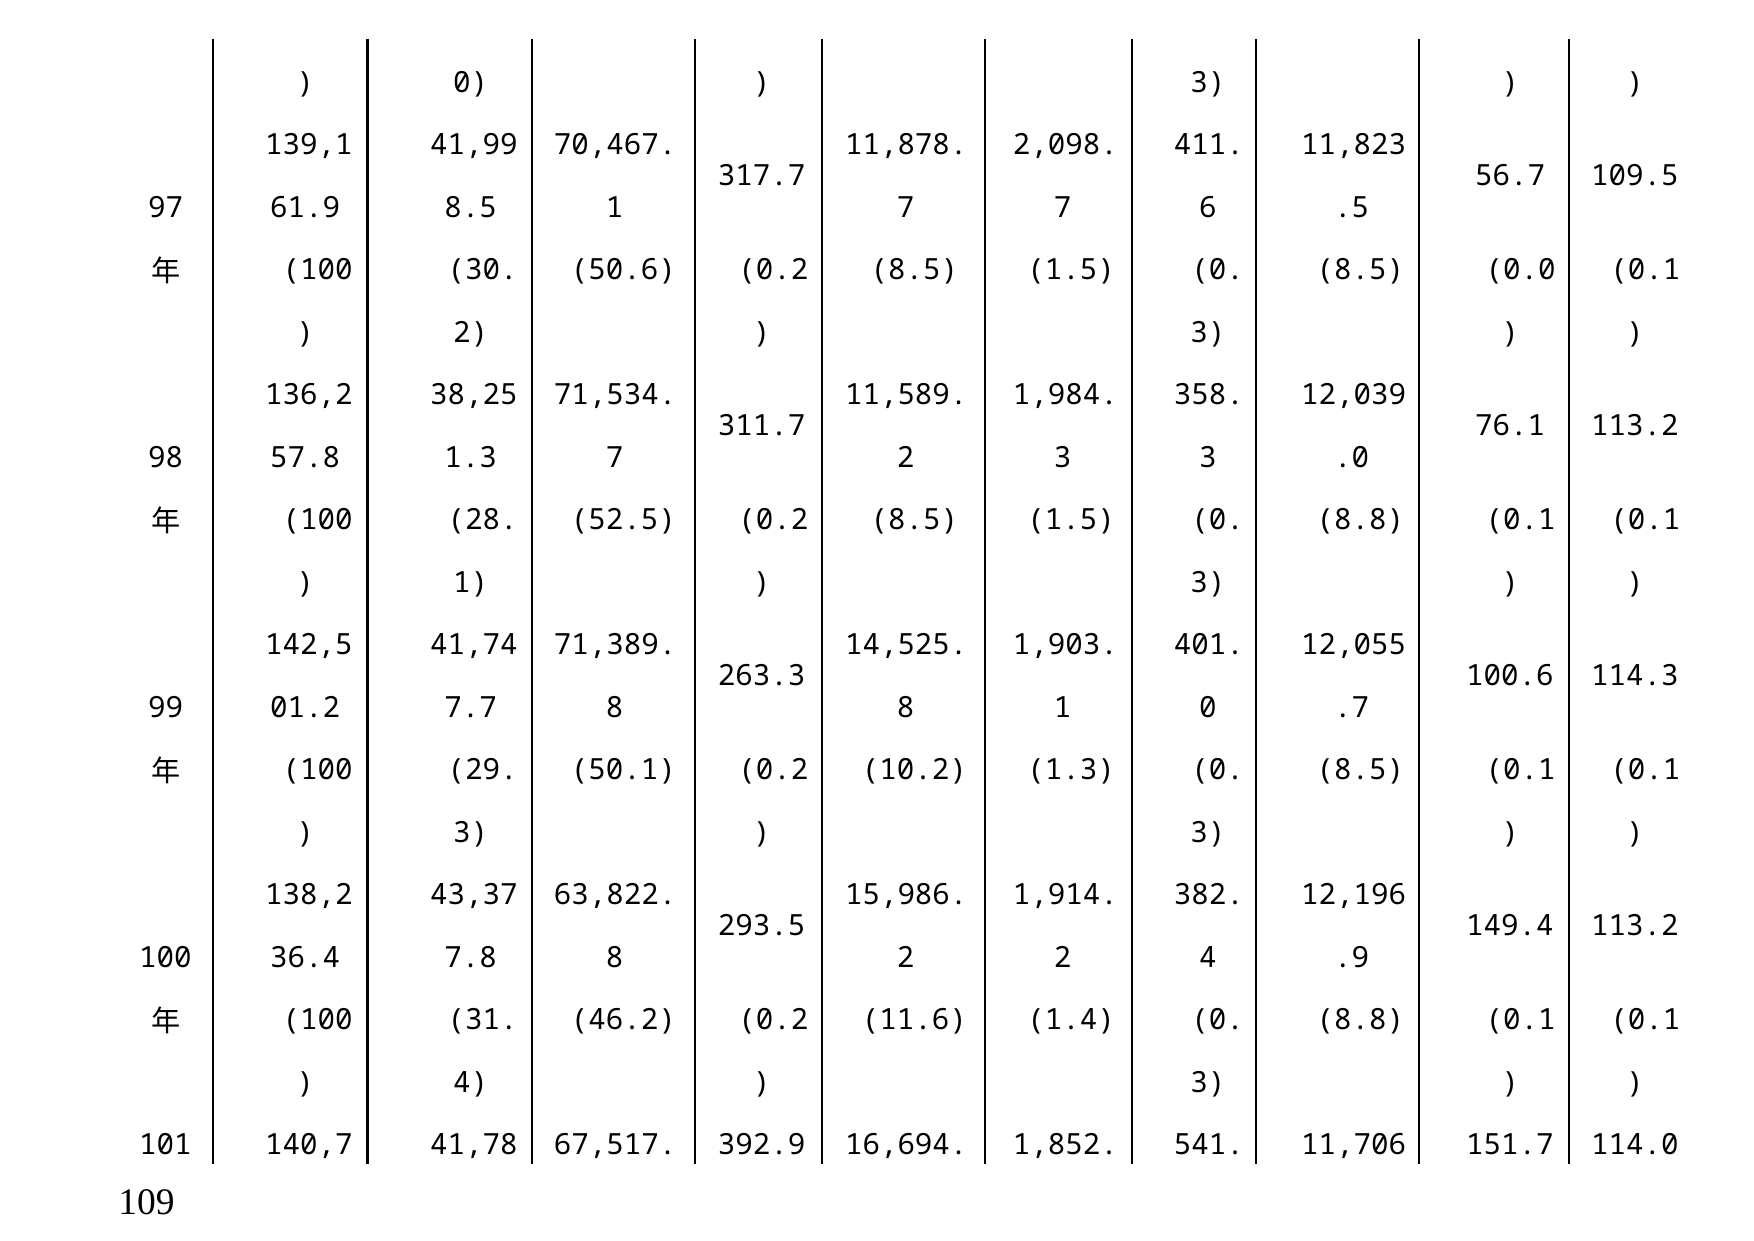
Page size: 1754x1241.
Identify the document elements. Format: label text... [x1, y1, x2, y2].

table_cell (0.1) [1420, 477, 1568, 602]
table_cell 71,534.7 [533, 352, 694, 477]
table_cell (0.3) [1133, 227, 1255, 352]
table_cell 12,039.0 [1257, 352, 1418, 477]
table_cell 138,236.4 [214, 852, 366, 977]
table_cell (1.5) [986, 227, 1131, 352]
table_cell 76.1 [1420, 352, 1568, 477]
table_cell (50.1) [533, 727, 694, 852]
table_cell 317.7 [696, 102, 821, 227]
table_cell 12,055.7 [1257, 602, 1418, 727]
table_cell 3) [1133, 39, 1255, 102]
table_cell (0.1) [1570, 977, 1693, 1102]
table_cell 136,257.8 [214, 352, 366, 477]
table_cell (0.2) [696, 727, 821, 852]
table_cell (8.5) [823, 227, 984, 352]
table_cell (30.2) [369, 227, 531, 352]
table_cell 14,525.8 [823, 602, 984, 727]
table_cell 11,589.2 [823, 352, 984, 477]
table_cell (11.6) [823, 977, 984, 1102]
table_cell (1.4) [986, 977, 1131, 1102]
table_cell 41,78 [369, 1102, 531, 1164]
table_cell (100) [214, 227, 366, 352]
table_cell (0.3) [1133, 727, 1255, 852]
table_cell 140,7 [214, 1102, 366, 1164]
table_cell 142,501.2 [214, 602, 366, 727]
table_cell 1,984.3 [986, 352, 1131, 477]
table_cell 41,747.7 [369, 602, 531, 727]
table_cell 149.4 [1420, 852, 1568, 977]
table_cell [823, 39, 984, 102]
table_cell (52.5) [533, 477, 694, 602]
table_cell (8.5) [1257, 227, 1418, 352]
table_cell (0.2) [696, 477, 821, 602]
table_cell 263.3 [696, 602, 821, 727]
table_cell 401.0 [1133, 602, 1255, 727]
table_cell (31.4) [369, 977, 531, 1102]
table_cell 99年 [110, 602, 212, 852]
table_cell ) [696, 39, 821, 102]
table_cell 114.0 [1570, 1102, 1693, 1164]
table_cell 38,251.3 [369, 352, 531, 477]
table_cell (100) [214, 727, 366, 852]
table_cell (0.1) [1420, 977, 1568, 1102]
table_cell ) [214, 39, 366, 102]
table_cell 358.3 [1133, 352, 1255, 477]
table_cell 15,986.2 [823, 852, 984, 977]
table_cell 311.7 [696, 352, 821, 477]
table_cell 43,377.8 [369, 852, 531, 977]
table_cell 98年 [110, 352, 212, 602]
table_cell (8.5) [823, 477, 984, 602]
table_cell 1,914.2 [986, 852, 1131, 977]
table_cell (0.0) [1420, 227, 1568, 352]
table_cell ) [1420, 39, 1568, 102]
table_cell 151.7 [1420, 1102, 1568, 1164]
table_cell (100) [214, 477, 366, 602]
table_cell 1,903.1 [986, 602, 1131, 727]
table_cell 56.7 [1420, 102, 1568, 227]
table_cell 113.2 [1570, 352, 1693, 477]
table_cell 113.2 [1570, 852, 1693, 977]
table_cell 70,467.1 [533, 102, 694, 227]
table_cell (0.3) [1133, 977, 1255, 1102]
table_cell [533, 39, 694, 102]
table_cell 16,694. [823, 1102, 984, 1164]
table_cell 139,161.9 [214, 102, 366, 227]
table_cell (0.2) [696, 977, 821, 1102]
table_cell 71,389.8 [533, 602, 694, 727]
table_cell [1257, 39, 1418, 102]
table_cell (0.3) [1133, 477, 1255, 602]
table_cell (8.8) [1257, 477, 1418, 602]
table_cell 67,517. [533, 1102, 694, 1164]
table_cell (0.1) [1570, 477, 1693, 602]
table_cell 382.4 [1133, 852, 1255, 977]
table_cell (0.1) [1570, 227, 1693, 352]
table_cell (8.5) [1257, 727, 1418, 852]
table_cell (1.5) [986, 477, 1131, 602]
table_cell 11,878.7 [823, 102, 984, 227]
table_cell 11,823.5 [1257, 102, 1418, 227]
table_cell 541. [1133, 1102, 1255, 1164]
table_cell [110, 39, 212, 102]
table_cell 114.3 [1570, 602, 1693, 727]
table_cell (8.8) [1257, 977, 1418, 1102]
table_cell (0.2) [696, 227, 821, 352]
table_cell 41,998.5 [369, 102, 531, 227]
table_cell (0.1) [1570, 727, 1693, 852]
table_cell 100年 [110, 852, 212, 1102]
table_cell 1,852. [986, 1102, 1131, 1164]
table_cell (100) [214, 977, 366, 1102]
table_cell (46.2) [533, 977, 694, 1102]
table_cell (50.6) [533, 227, 694, 352]
table_cell 411.6 [1133, 102, 1255, 227]
table_cell 109.5 [1570, 102, 1693, 227]
table_cell 12,196.9 [1257, 852, 1418, 977]
table_cell (0.1) [1420, 727, 1568, 852]
table_cell ) [1570, 39, 1693, 102]
table_cell 392.9 [696, 1102, 821, 1164]
table_cell (10.2) [823, 727, 984, 852]
table_cell 0) [369, 39, 531, 102]
table_cell 101 [110, 1102, 212, 1164]
table_cell (28.1) [369, 477, 531, 602]
table_cell (29.3) [369, 727, 531, 852]
table_cell 100.6 [1420, 602, 1568, 727]
table_cell 2,098.7 [986, 102, 1131, 227]
table_cell 97年 [110, 102, 212, 352]
table_cell (1.3) [986, 727, 1131, 852]
table_cell 11,706 [1257, 1102, 1418, 1164]
table_cell [986, 39, 1131, 102]
table_cell 63,822.8 [533, 852, 694, 977]
table_cell 293.5 [696, 852, 821, 977]
